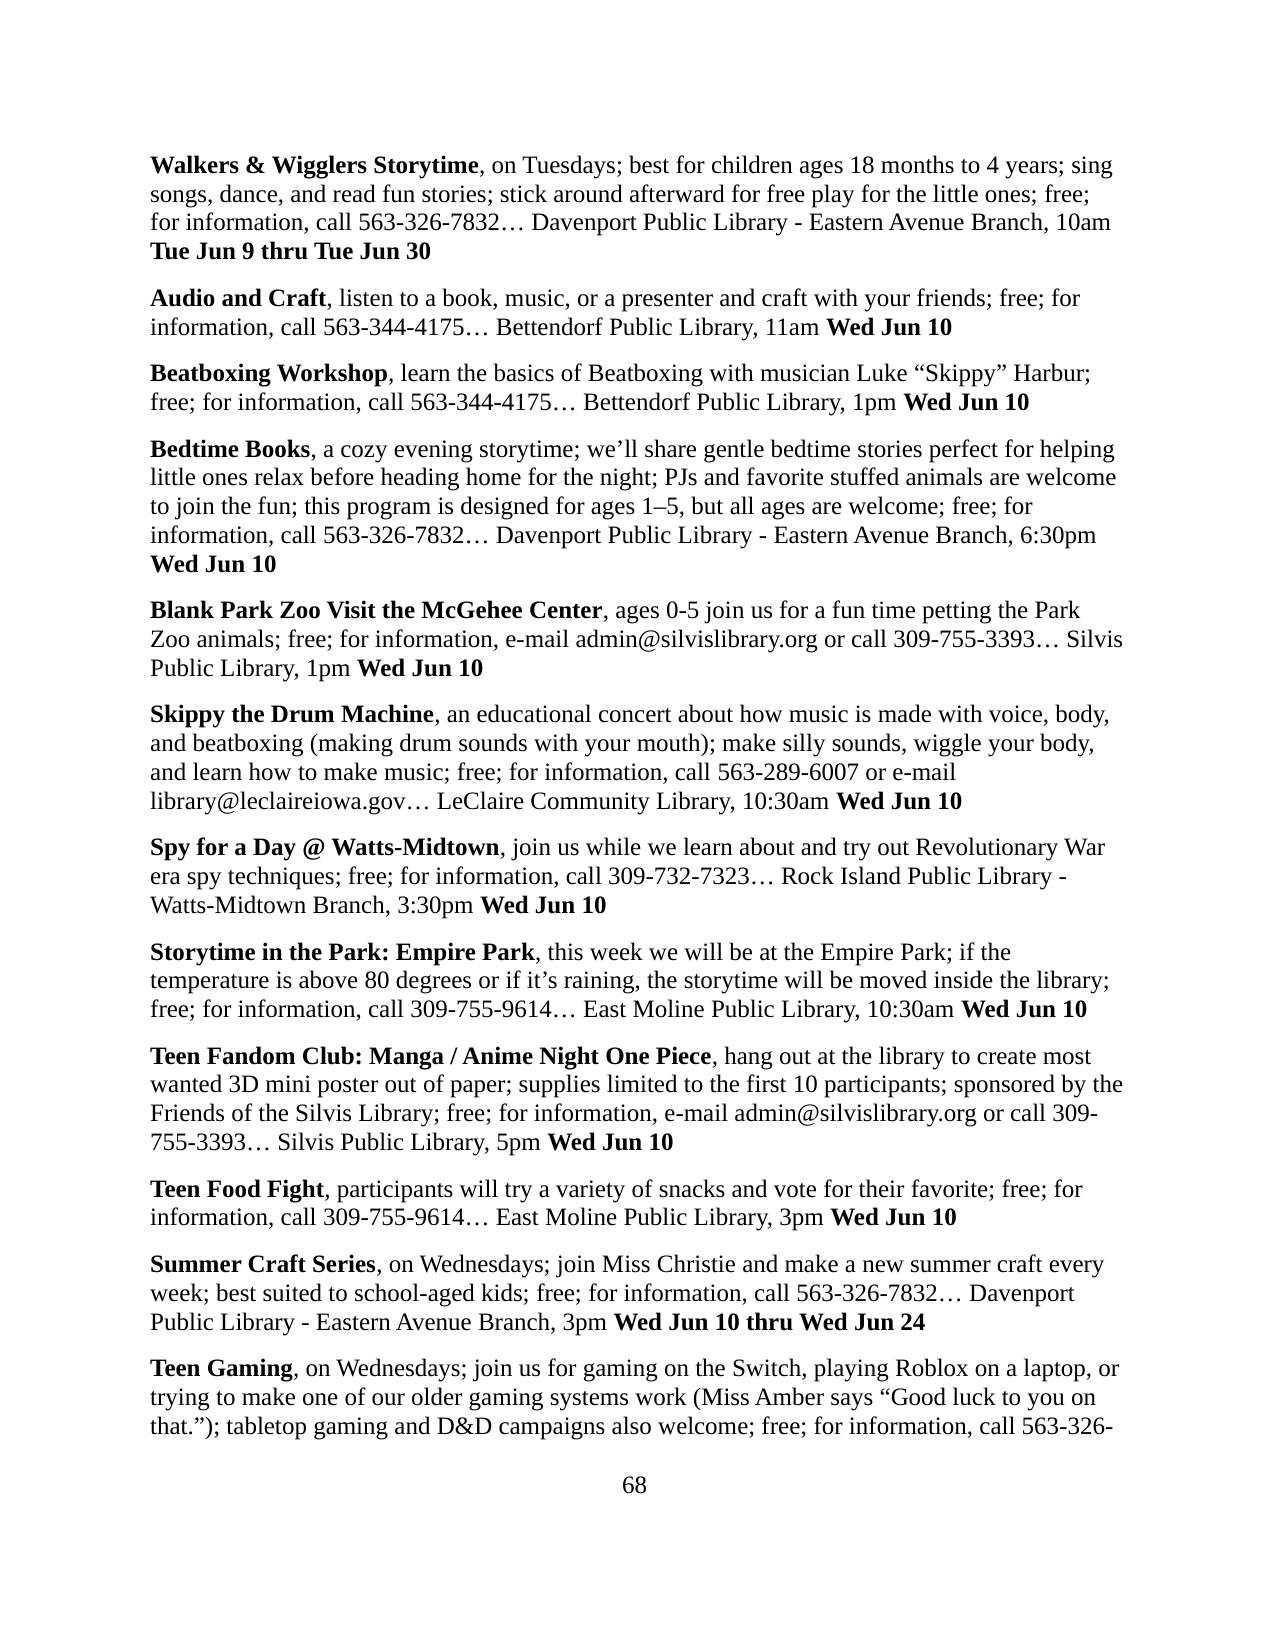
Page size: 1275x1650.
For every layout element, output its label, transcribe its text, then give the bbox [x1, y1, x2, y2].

text Bedtime Books, a cozy evening storytime; we’ll share gentle bedtime stories perfect for helping little ones relax before heading home for the night; PJs and favorite stuffed animals are welcome to join the fun; this program is designed for ages 1–5, but all ages are welcome; free; for information, call 563-326-7832… Davenport Public Library - Eastern Avenue Branch, 6:30pm Wed Jun 10 [150, 434, 1125, 577]
text Skippy the Drum Machine, an educational concert about how music is made with voice, body, and beatboxing (making drum sounds with your mouth); make silly sounds, wiggle your body, and learn how to make music; free; for information, call 563-289-6007 or e-mail library@leclaireiowa.gov… LeClaire Community Library, 10:30am Wed Jun 10 [150, 699, 1125, 814]
text Audio and Craft, listen to a book, music, or a presenter and craft with your friends; free; for information, call 563-344-4175… Bettendorf Public Library, 11am Wed Jun 10 [150, 283, 1125, 340]
text Beatboxing Workshop, learn the basics of Beatboxing with musician Luke “Skippy” Harbur; free; for information, call 563-344-4175… Bettendorf Public Library, 1pm Wed Jun 10 [150, 358, 1125, 416]
text Teen Gaming, on Wednesdays; join us for gaming on the Switch, playing Roblox on a laptop, or trying to make one of our older gaming systems work (Miss Amber says “Good luck to you on that.”); tabletop gaming and D&D campaigns also welcome; free; for information, call 563-326- [150, 1353, 1125, 1439]
text Teen Fandom Club: Manga / Anime Night One Piece, hang out at the library to create most wanted 3D mini poster out of paper; supplies limited to the first 10 participants; sponsored by the Friends of the Silvis Library; free; for information, e-mail admin@silvislibrary.org or call 309-755-3393… Silvis Public Library, 5pm Wed Jun 10 [150, 1041, 1125, 1156]
text Spy for a Day @ Watts-Midtown, join us while we learn about and try out Revolutionary War era spy techniques; free; for information, call 309-732-7323… Rock Island Public Library - Watts-Midtown Branch, 3:30pm Wed Jun 10 [150, 832, 1125, 919]
text Storytime in the Park: Empire Park, this week we will be at the Empire Park; if the temperature is above 80 degrees or if it’s raining, the storytime will be moved inside the library; free; for information, call 309-755-9614… East Moline Public Library, 10:30am Wed Jun 10 [150, 937, 1125, 1023]
text Walkers & Wigglers Storytime, on Tuesdays; best for children ages 18 months to 4 years; sing songs, dance, and read fun stories; stick around afterward for free play for the little ones; free; for information, call 563-326-7832… Davenport Public Library - Eastern Avenue Branch, 10am Tue Jun 9 thru Tue Jun 30 [150, 150, 1125, 265]
text Teen Food Fight, participants will try a variety of snacks and vote for their favorite; free; for information, call 309-755-9614… East Moline Public Library, 3pm Wed Jun 10 [150, 1174, 1125, 1231]
text Summer Craft Series, on Wednesdays; join Miss Christie and make a new summer craft every week; best suited to school-aged kids; free; for information, call 563-326-7832… Davenport Public Library - Eastern Avenue Branch, 3pm Wed Jun 10 thru Wed Jun 24 [150, 1249, 1125, 1335]
text Blank Park Zoo Visit the McGehee Center, ages 0-5 join us for a fun time petting the Park Zoo animals; free; for information, e-mail admin@silvislibrary.org or call 309-755-3393… Silvis Public Library, 1pm Wed Jun 10 [150, 595, 1125, 682]
